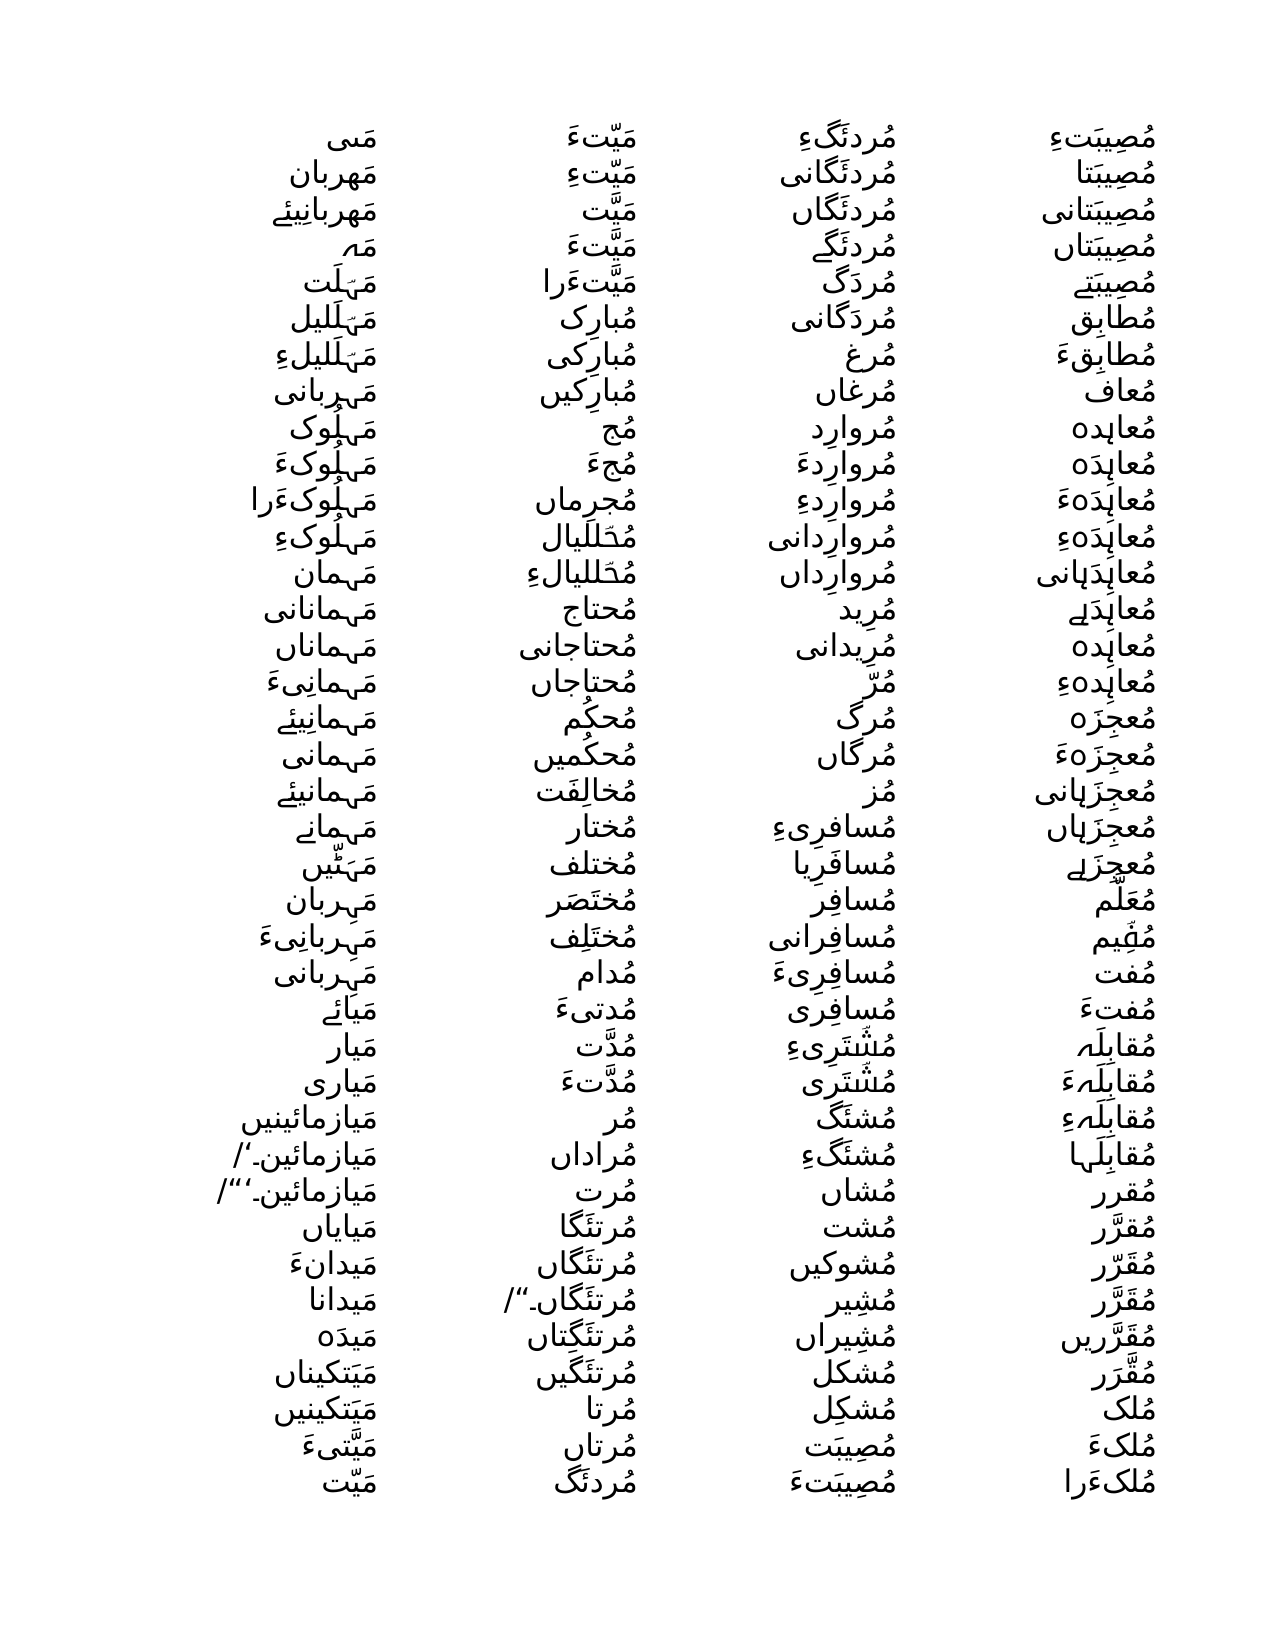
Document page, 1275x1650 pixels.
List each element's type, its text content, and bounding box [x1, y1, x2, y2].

text مُعاہِدَہے [897, 591, 1157, 627]
text مَہؔلَلیلءِ [118, 336, 378, 373]
text مَیدانءَ [118, 1245, 378, 1281]
text مَہمانیئے [118, 772, 378, 809]
text مُسافِری [637, 991, 897, 1027]
text مُدَّت [378, 1027, 637, 1063]
text مُعَلَّم [897, 882, 1157, 918]
text مَیایاں [118, 1209, 378, 1245]
text مُعجِزَہے [897, 845, 1157, 882]
text مُروارِد [637, 409, 897, 445]
text مُطابِق [897, 300, 1157, 336]
text مُجرِماں [378, 482, 637, 518]
text مَہمانے [118, 809, 378, 845]
text مُشت [637, 1209, 897, 1245]
text مُسافَرِیا [637, 845, 897, 882]
text مُردئَگءِ [637, 118, 897, 154]
text مُردَگ [637, 263, 897, 300]
text مُسافِر [637, 882, 897, 918]
text مُردئَگے [637, 227, 897, 263]
text مُردئَگانی [637, 154, 897, 191]
text مُرتئَگاں۔“/ [378, 1281, 637, 1318]
text مَہلُوکءَ [118, 445, 378, 482]
text مُعجِزَہاں [897, 809, 1157, 845]
text مَہلُوکءَ​را [118, 482, 378, 518]
text مُرگاں [637, 736, 897, 772]
text مُروارِدانی [637, 518, 897, 554]
text مَھربان [118, 154, 378, 191]
text مُحؔللیال [378, 518, 637, 554]
text مُقَّرَر [897, 1354, 1157, 1391]
text مَیّتءَ [378, 118, 637, 154]
text مَیّتءِ [378, 154, 637, 191]
text مَہلُوک [118, 409, 378, 445]
text مُجءَ [378, 445, 637, 482]
text مُحکُمیں [378, 736, 637, 772]
text مُقابِلَہءِ [897, 1100, 1157, 1136]
text مَیدَہ [118, 1318, 378, 1354]
text مَیَّتیءَ [118, 1427, 378, 1463]
text مُج [378, 409, 637, 445]
text مُقابِلَہءَ [897, 1063, 1157, 1100]
text مُدتیءَ [378, 991, 637, 1027]
text مُروارِدءِ [637, 482, 897, 518]
text مُراداں [378, 1136, 637, 1172]
text مُشئَگ [637, 1100, 897, 1136]
text مُرتئَگاں [378, 1245, 637, 1281]
text مَیَّت [378, 191, 637, 227]
text مُخالِفَت [378, 772, 637, 809]
text مُشکل [637, 1354, 897, 1391]
text مُردئَگاں [637, 191, 897, 227]
text مُصِیبَتے [897, 263, 1157, 300]
text مُروارِداں [637, 554, 897, 591]
text مَہمانانی [118, 591, 378, 627]
text مَہِربانِیءَ [118, 918, 378, 954]
text مَہؔلَت [118, 263, 378, 300]
text مَہِربانی [118, 954, 378, 991]
text مُبارِک [378, 300, 637, 336]
text مَیَتکیناں [118, 1354, 378, 1391]
text مُرِیدانی [637, 627, 897, 663]
text مَہلُوکءِ [118, 518, 378, 554]
text مُلکءَ [897, 1427, 1157, 1463]
text مُشؔتَری [637, 1063, 897, 1100]
text مُختلف [378, 845, 637, 882]
text مُدَّتءَ [378, 1063, 637, 1100]
text مُحتاجاں [378, 663, 637, 700]
text مُختَلِف [378, 918, 637, 954]
text مُعجِزَہءَ [897, 736, 1157, 772]
text مُصِیبَتاں [897, 227, 1157, 263]
text مُقَرَّر [897, 1281, 1157, 1318]
text مُصِیبَتءَ [637, 1463, 897, 1499]
text مُعاہِدَہانی [897, 554, 1157, 591]
text مُرتا [378, 1391, 637, 1427]
text مُحؔللیالءِ [378, 554, 637, 591]
text مُصِیبَتانی [897, 191, 1157, 227]
text مَہماناں [118, 627, 378, 663]
text مَہِربان [118, 882, 378, 918]
text مُقَرّر [897, 1245, 1157, 1281]
text مَہ [118, 227, 378, 263]
text مُرّ [637, 663, 897, 700]
text مُشؔتَرِیءِ [637, 1027, 897, 1063]
text مُعاہِدہ [897, 627, 1157, 663]
text مُرتئَگِتاں [378, 1318, 637, 1354]
text مَیازمائینیں [118, 1100, 378, 1136]
text مَیّت [118, 1463, 378, 1499]
text مُرتئَگیں [378, 1354, 637, 1391]
text مَہربانی [118, 373, 378, 409]
text مُختَصَر [378, 882, 637, 918]
text مُدام [378, 954, 637, 991]
text مُعاہِدہءِ [897, 663, 1157, 700]
text مُر [378, 1100, 637, 1136]
text مَیائے [118, 991, 378, 1027]
text مَیدانا [118, 1281, 378, 1318]
text مَہَٹّیں [118, 845, 378, 882]
text مُلکءَ​را [897, 1463, 1157, 1499]
text مُقَرَّریں [897, 1318, 1157, 1354]
text مُرِید [637, 591, 897, 627]
text مُرتئَگا [378, 1209, 637, 1245]
text مَیازمائین۔‘/ [118, 1136, 378, 1172]
text مُفِؔیم [897, 918, 1157, 954]
text مُرتاں [378, 1427, 637, 1463]
text مُشوکیں [637, 1245, 897, 1281]
text مَہمانِیءَ [118, 663, 378, 700]
text مُعاف [897, 373, 1157, 409]
text مُختار [378, 809, 637, 845]
text مُصِیبَت [637, 1427, 897, 1463]
text مَھربانِیئے [118, 191, 378, 227]
text مُسافرِیءِ [637, 809, 897, 845]
text مُصِیبَتءِ [897, 118, 1157, 154]
text مَیاری [118, 1063, 378, 1100]
text مَہمانی [118, 736, 378, 772]
text مُحکُم [378, 700, 637, 736]
text مَیازمائین۔‘“/ [118, 1172, 378, 1209]
text مُبارِکی [378, 336, 637, 373]
text مُز [637, 772, 897, 809]
text مُردَگانی [637, 300, 897, 336]
text مُشِیر [637, 1281, 897, 1318]
text مُرت [378, 1172, 637, 1209]
text مَیار [118, 1027, 378, 1063]
text مُعجِزَہ [897, 700, 1157, 736]
text مُرغ [637, 336, 897, 373]
text مُقابِلَہا [897, 1136, 1157, 1172]
text مَہمان [118, 554, 378, 591]
text مُعاہِدَہءِ [897, 518, 1157, 554]
text مُفتءَ [897, 991, 1157, 1027]
text مُروارِدءَ [637, 445, 897, 482]
text مُلک [897, 1391, 1157, 1427]
text مَںی [118, 118, 378, 154]
text مُسافِرِیءَ [637, 954, 897, 991]
text مُصِیبَتا [897, 154, 1157, 191]
text مُقرر [897, 1172, 1157, 1209]
text مَیَّتءَ​را [378, 263, 637, 300]
text مُفت [897, 954, 1157, 991]
text مُشکِل [637, 1391, 897, 1427]
text مَہؔلَلیل [118, 300, 378, 336]
text مُطابِقءَ [897, 336, 1157, 373]
text مُرغاں [637, 373, 897, 409]
text مُحتاج [378, 591, 637, 627]
text مَہمانِیئے [118, 700, 378, 736]
text مُردئَگ [378, 1463, 637, 1499]
text مُشئَگءِ [637, 1136, 897, 1172]
text مُعاہِدَہ [897, 445, 1157, 482]
text مُقابِلَہ [897, 1027, 1157, 1063]
text مُعاہِدَہءَ [897, 482, 1157, 518]
text مُسافِرانی [637, 918, 897, 954]
text مُعاہدہ [897, 409, 1157, 445]
text مُشاں [637, 1172, 897, 1209]
text مُشِیراں [637, 1318, 897, 1354]
text مُعجِزَہانی [897, 772, 1157, 809]
text مُحتاجانی [378, 627, 637, 663]
text مَیَتکینیں [118, 1391, 378, 1427]
text مُبارِکیں [378, 373, 637, 409]
text مَیَّتءَ [378, 227, 637, 263]
text مُرگ [637, 700, 897, 736]
text مُقرَّر [897, 1209, 1157, 1245]
